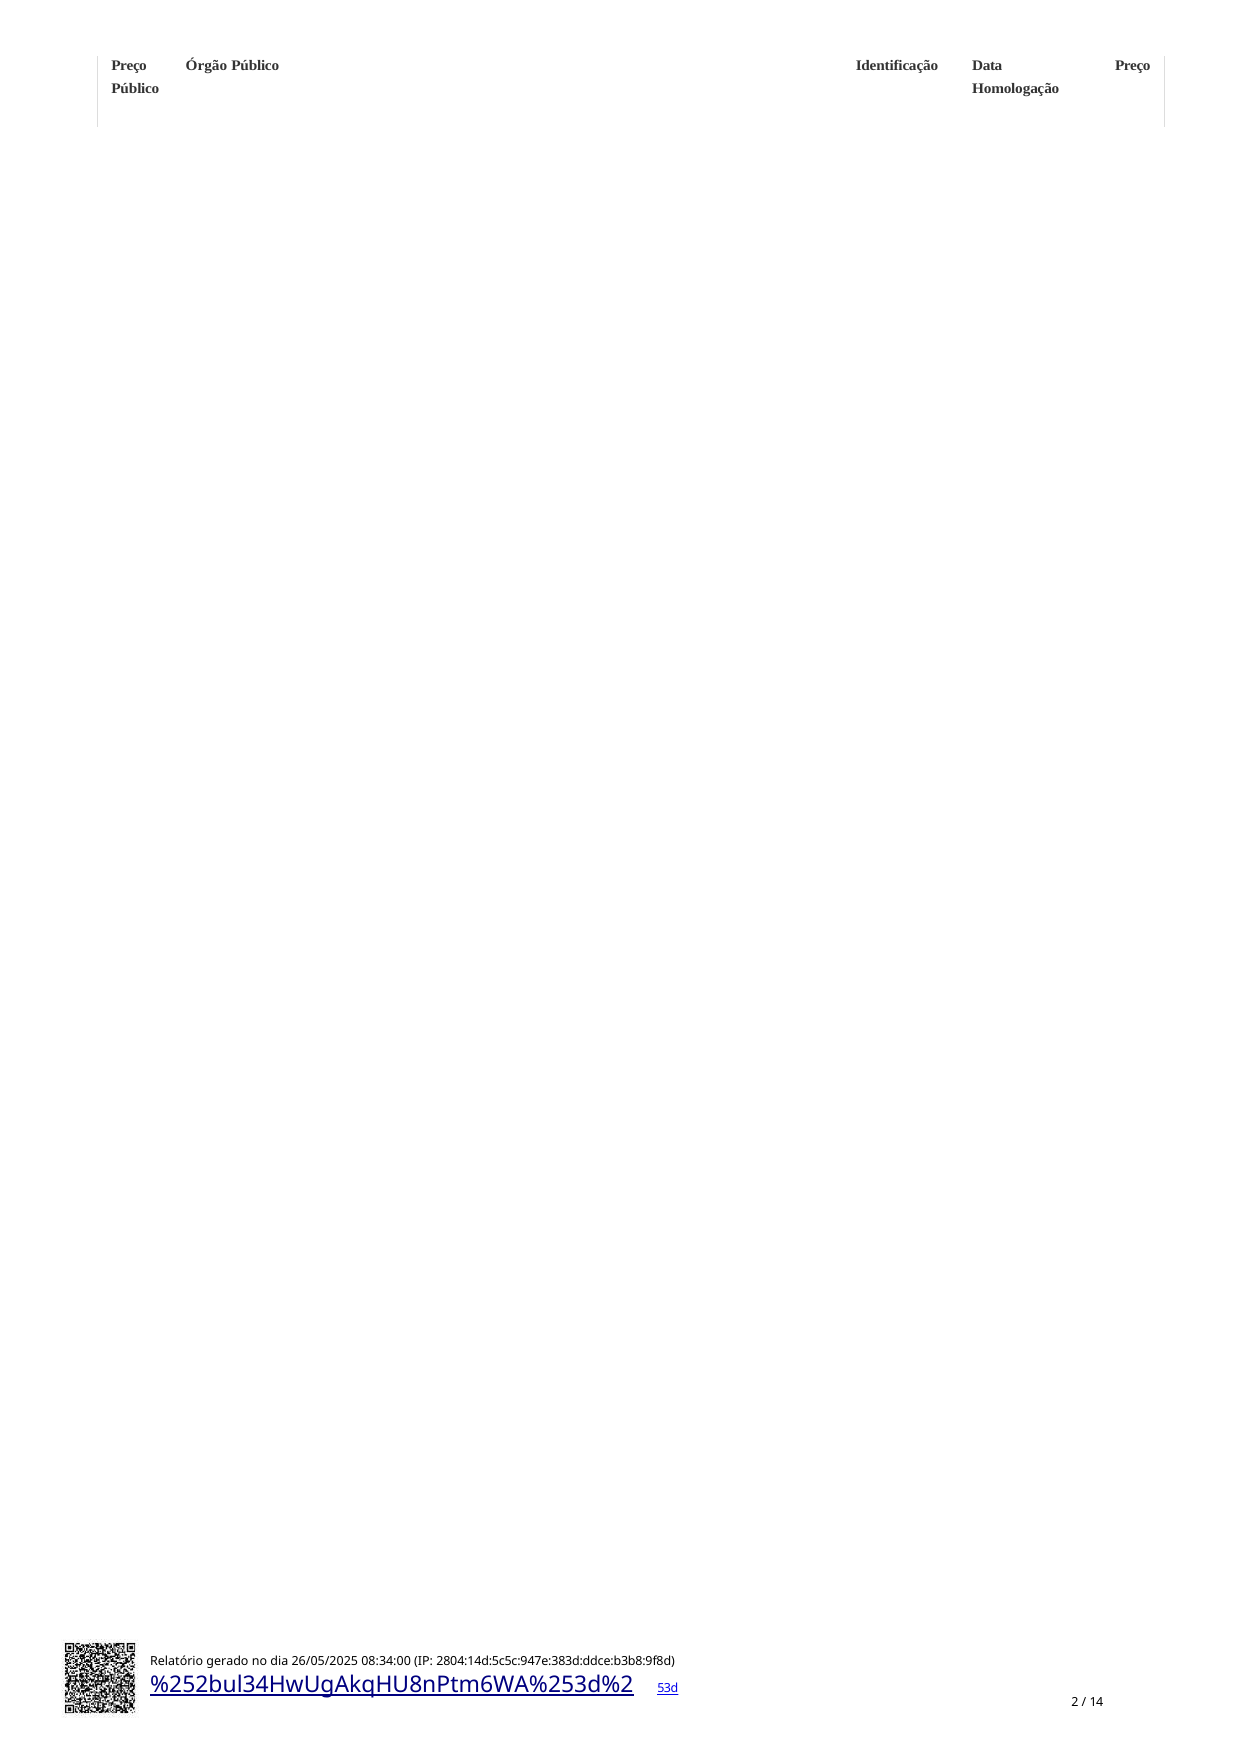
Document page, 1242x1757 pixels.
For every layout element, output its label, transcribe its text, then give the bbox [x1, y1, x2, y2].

table_cell Preço [1073, 56, 1164, 127]
table_cell Data Homologação [959, 56, 1072, 127]
table_cell Órgão Público [173, 56, 788, 127]
table_cell Identificação [788, 56, 959, 127]
table_cell Preço Público [98, 56, 173, 127]
